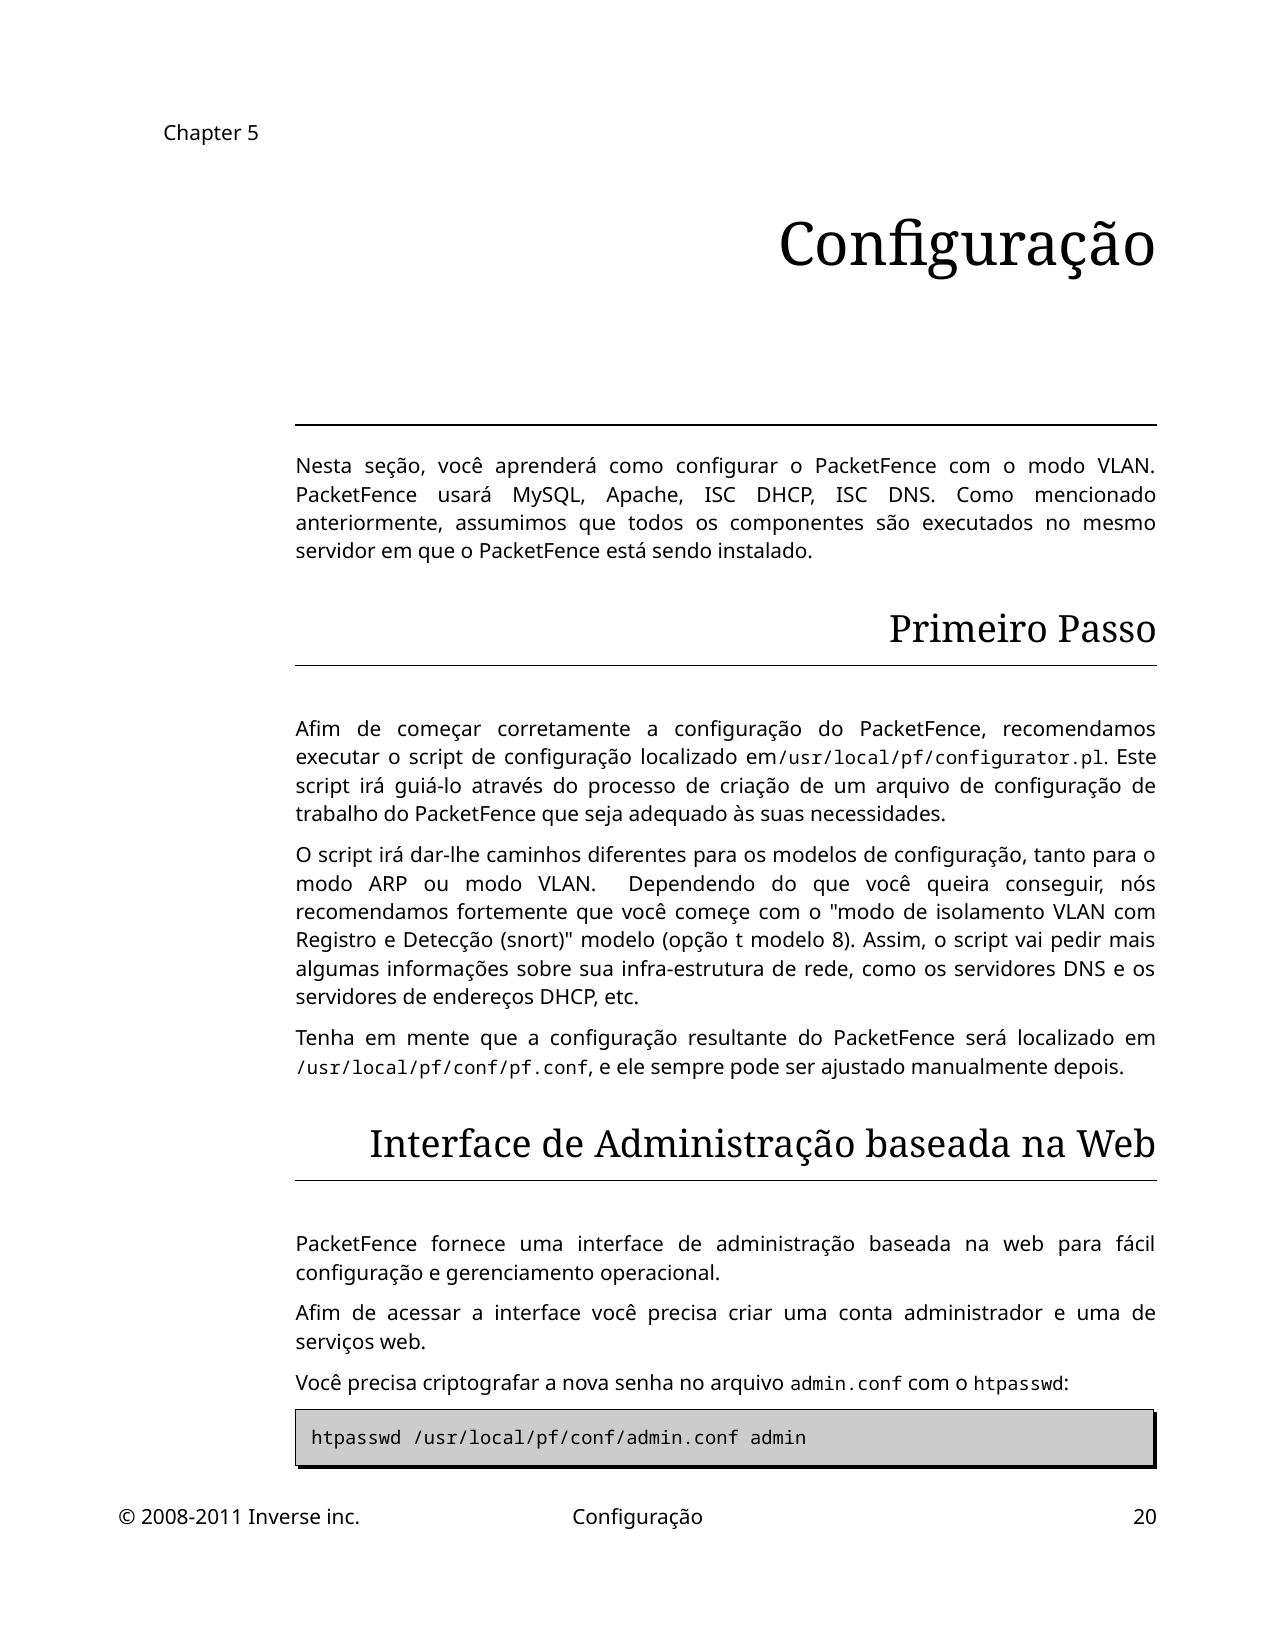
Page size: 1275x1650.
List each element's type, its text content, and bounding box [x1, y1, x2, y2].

text Afim de acessar a interface você precisa criar uma conta administrador e uma de serviços web. [295, 1298, 1157, 1355]
subtitle Primeiro Passo [295, 602, 1157, 665]
subtitle Interface de Administração baseada na Web [295, 1117, 1157, 1180]
text O script irá dar-lhe caminhos diferentes para os modelos de configuração, tanto para o modo ARP ou modo VLAN. Dependendo do que você queira conseguir, nós recomendamos fortemente que você começe com o "modo de isolamento VLAN com Registro e Detecção (snort)" modelo (opção t modelo 8). Assim, o script vai pedir mais algumas informações sobre sua infra-estrutura de rede, como os servidores DNS e os servidores de endereços DHCP, etc. [295, 840, 1157, 1011]
text Nesta seção, você aprenderá como configurar o PacketFence com o modo VLAN. PacketFence usará MySQL, Apache, ISC DHCP, ISC DNS. Como mencionado anteriormente, assumimos que todos os componentes são executados no mesmo servidor em que o PacketFence está sendo instalado. [295, 451, 1157, 565]
text htpasswd /usr/local/pf/conf/admin.conf admin [296, 1410, 1153, 1465]
text Afim de começar corretamente a configuração do PacketFence, recomendamos executar o script de configuração localizado em/usr/local/pf/configurator.pl. Este script irá guiá-lo através do processo de criação de um arquivo de configuração de trabalho do PacketFence que seja adequado às suas necessidades. [295, 714, 1157, 828]
text PacketFence fornece uma interface de administração baseada na web para fácil configuração e gerenciamento operacional. [295, 1229, 1157, 1286]
text Você precisa criptografar a nova senha no arquivo admin.conf com o htpasswd: [295, 1368, 1157, 1396]
subtitle Configuração [295, 201, 1157, 424]
text Tenha em mente que a configuração resultante do PacketFence será localizado em /usr/local/pf/conf/pf.conf, e ele sempre pode ser ajustado manualmente depois. [295, 1023, 1157, 1080]
